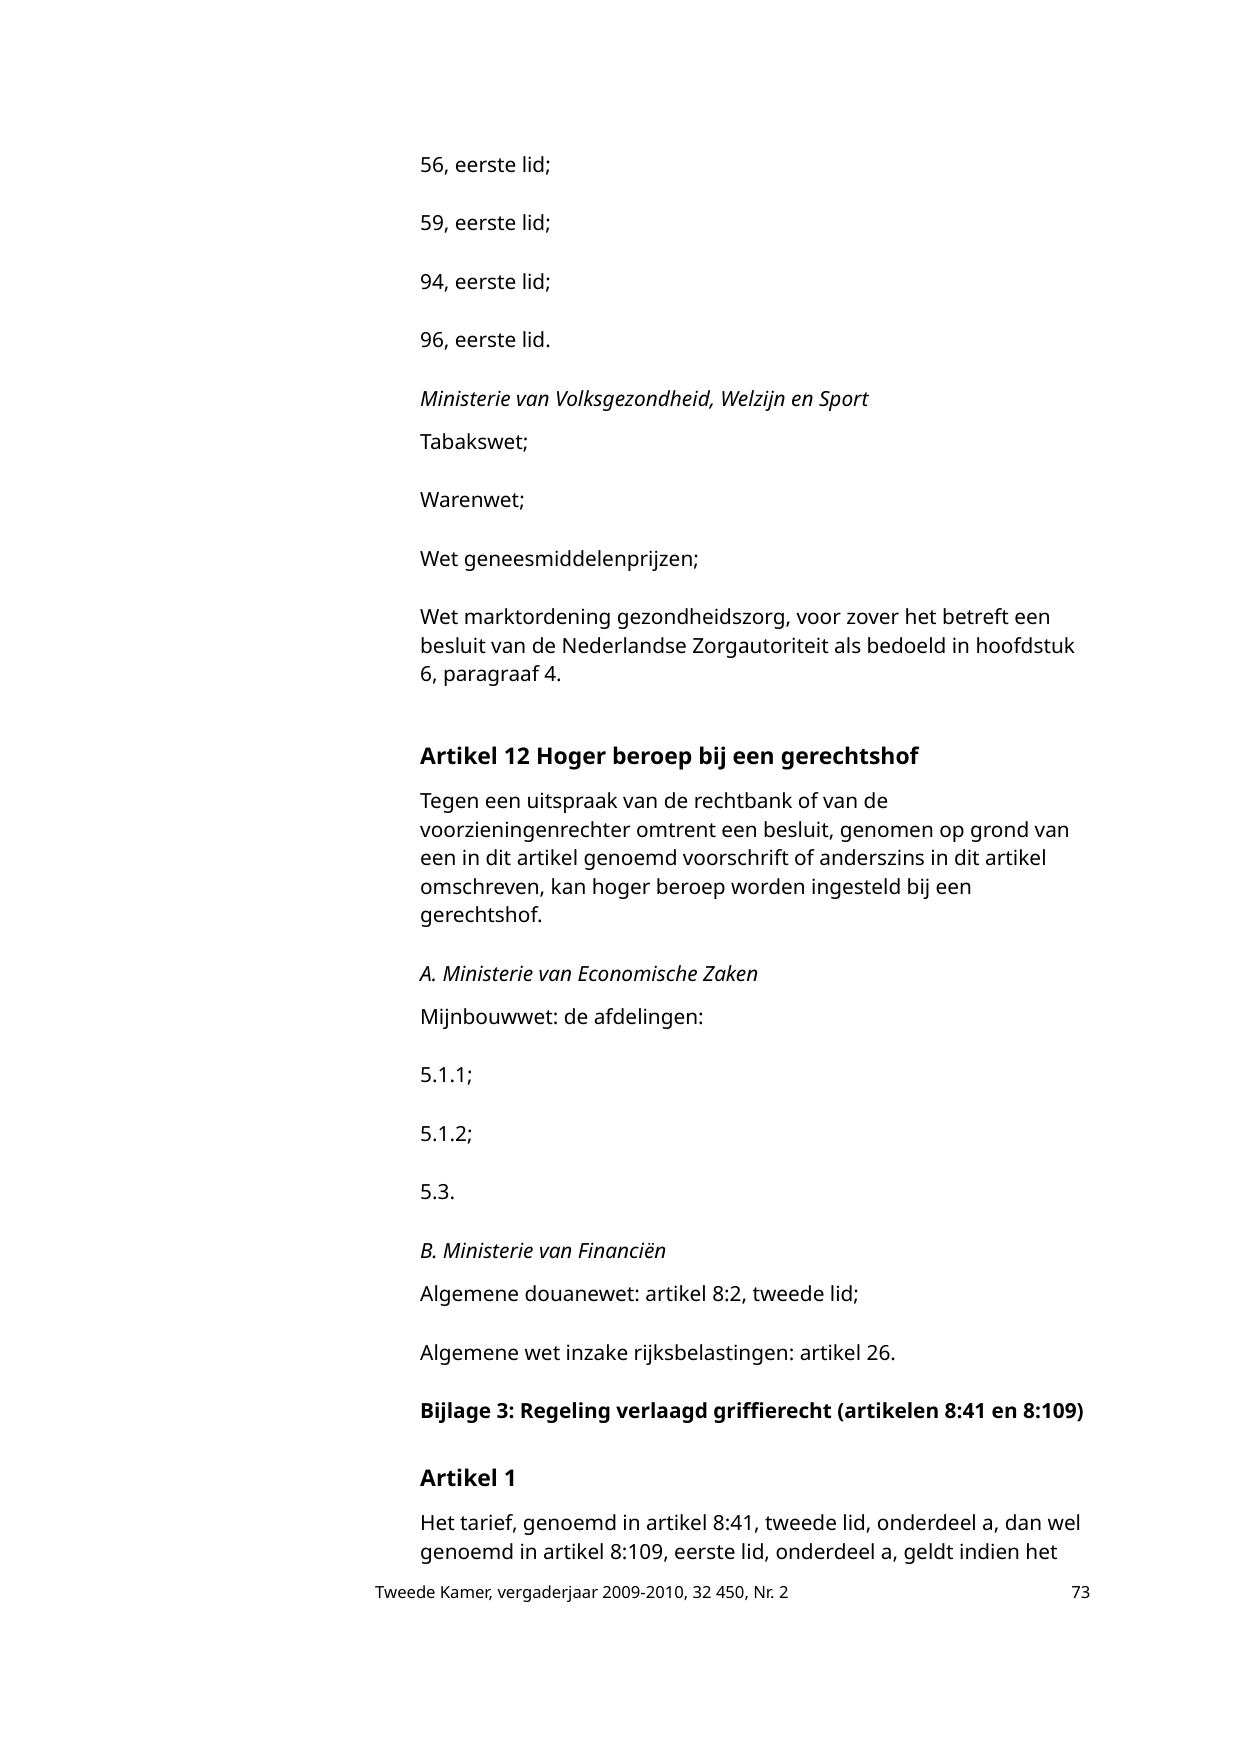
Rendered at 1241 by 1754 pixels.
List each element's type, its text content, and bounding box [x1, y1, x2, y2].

text 5.1.2; [420, 1119, 1090, 1147]
text A. Ministerie van Economische Zaken [420, 959, 1090, 987]
text Tegen een uitspraak van de rechtbank of van de voorzieningenrechter omtrent een besluit, genomen op grond van een in dit artikel genoemd voorschrift of anderszins in dit artikel omschreven, kan hoger beroep worden ingesteld bij een gerechtshof. [420, 787, 1090, 929]
text Wet geneesmiddelenprijzen; [420, 544, 1090, 572]
text 56, eerste lid; [420, 150, 1090, 178]
text Ministerie van Volksgezondheid, Welzijn en Sport [420, 384, 1090, 412]
text Warenwet; [420, 486, 1090, 514]
text Het tarief, genoemd in artikel 8:41, tweede lid, onderdeel a, dan wel genoemd in artikel 8:109, eerste lid, onderdeel a, geldt indien het [420, 1508, 1090, 1565]
text Bijlage 3: Regeling verlaagd griffierecht (artikelen 8:41 en 8:109) [420, 1396, 1090, 1425]
text B. Ministerie van Financiën [420, 1236, 1090, 1264]
text Algemene douanewet: artikel 8:2, tweede lid; [420, 1279, 1090, 1308]
text Tabakswet; [420, 427, 1090, 456]
text Algemene wet inzake rijksbelastingen: artikel 26. [420, 1338, 1090, 1366]
text 94, eerste lid; [420, 267, 1090, 295]
text Mijnbouwwet: de afdelingen: [420, 1002, 1090, 1031]
text 59, eerste lid; [420, 208, 1090, 237]
text 5.3. [420, 1177, 1090, 1206]
subtitle Artikel 1 [420, 1462, 1090, 1493]
text 96, eerste lid. [420, 325, 1090, 354]
text Wet marktordening gezondheidszorg, voor zover het betreft een besluit van de Nederlandse Zorgautoriteit als bedoeld in hoofdstuk 6, paragraaf 4. [420, 602, 1090, 688]
text 5.1.1; [420, 1061, 1090, 1089]
subtitle Artikel 12 Hoger beroep bij een gerechtshof [420, 740, 1090, 772]
